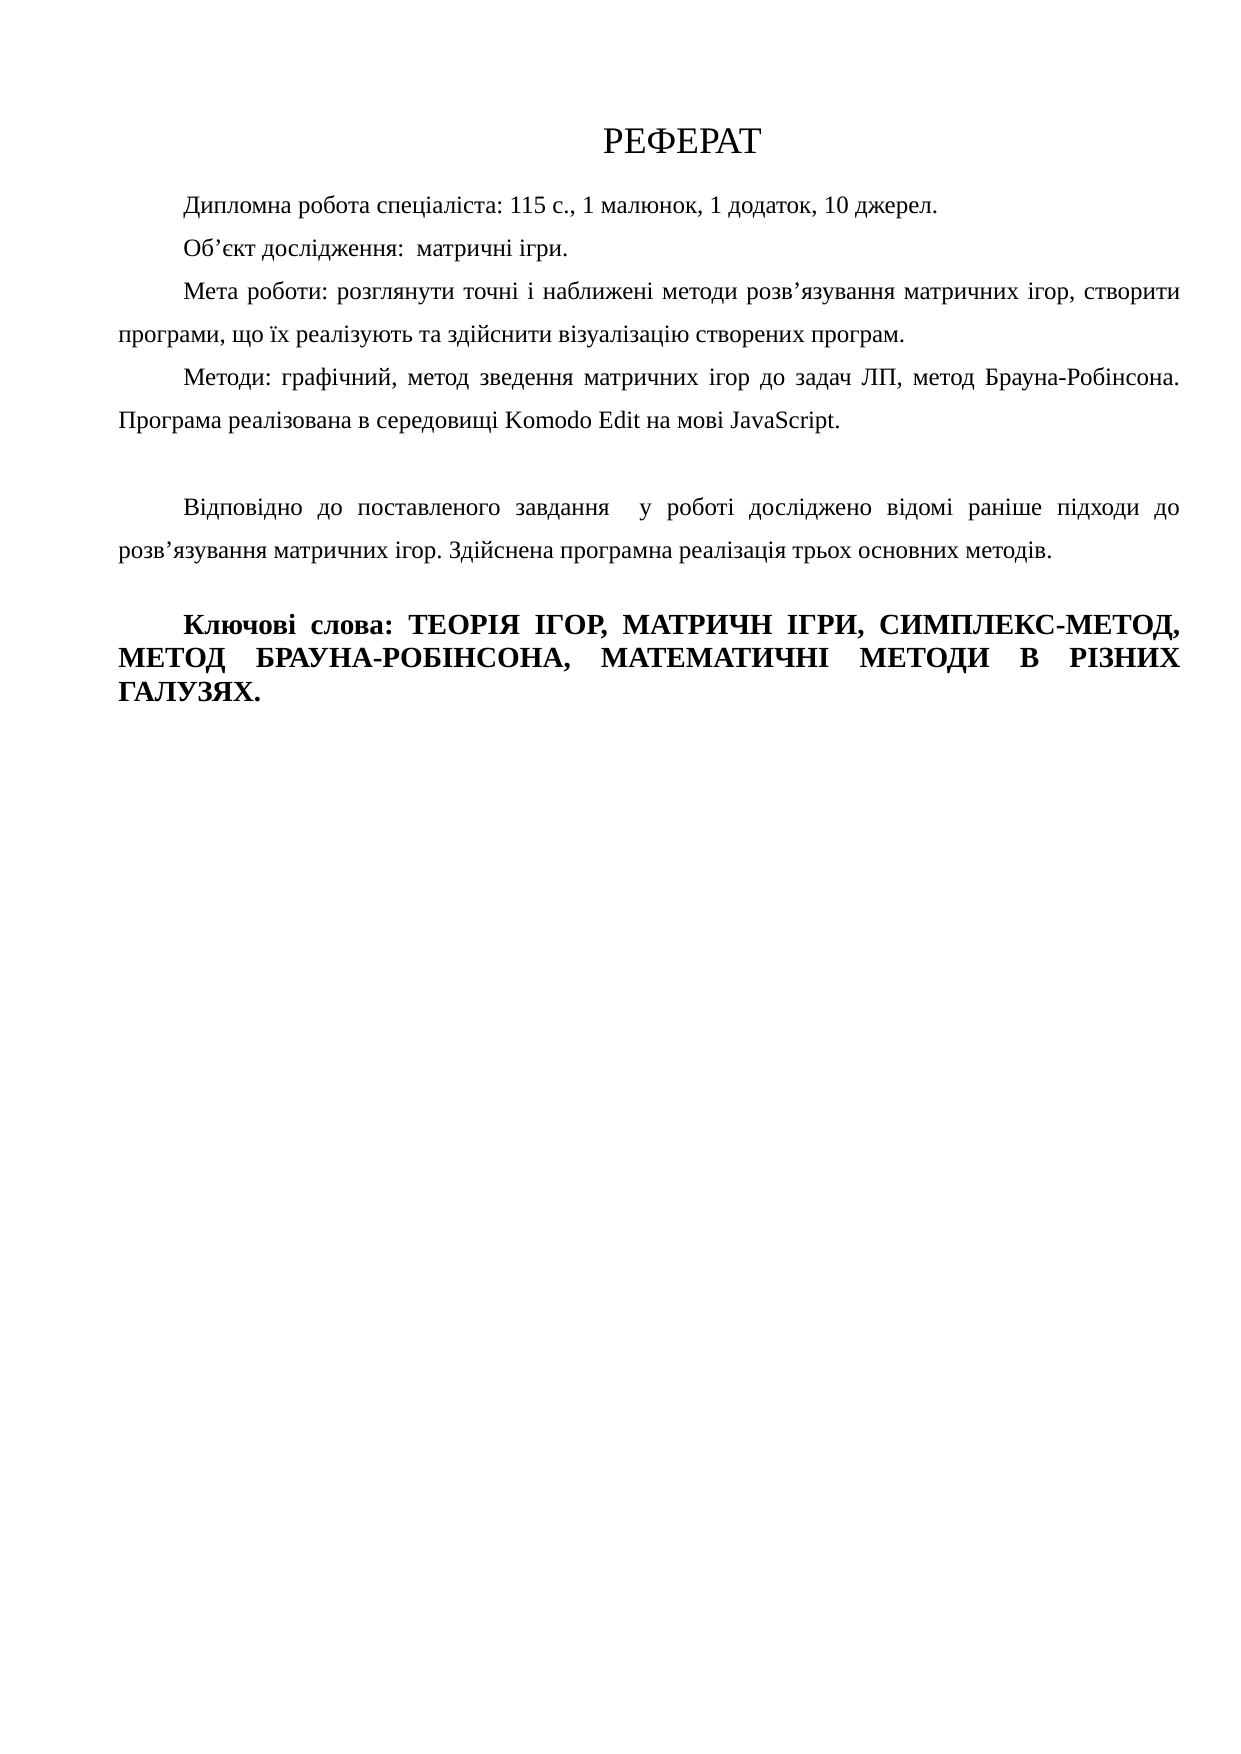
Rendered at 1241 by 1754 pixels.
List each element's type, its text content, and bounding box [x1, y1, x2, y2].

text Відповідно до поставленого завдання у роботі досліджено відомі раніше підходи до розв’язування матричних ігор. Здійснена програмна реалізація трьох основних методів. [118, 492, 1181, 564]
text РЕФЕРАТ [118, 118, 1181, 161]
text Дипломна робота спеціаліста: 115 с., 1 малюнок, 1 додаток, 10 джерел. [118, 190, 1181, 219]
text Мета роботи: розглянути точні і наближені методи розв’язування матричних ігор, створити програми, що їх реалізують та здійснити візуалізацію створених програм. [118, 276, 1181, 348]
text Ключові слова: ТЕОРІЯ ІГОР, МАТРИЧН ІГРИ, СИМПЛЕКС-МЕТОД, МЕТОД БРАУНА-РОБІНСОНА, МАТЕМАТИЧНІ МЕТОДИ В РІЗНИХ ГАЛУЗЯХ. [118, 607, 1181, 707]
text Об’єкт дослідження: матричні ігри. [118, 233, 1181, 262]
text Методи: графічний, метод зведення матричних ігор до задач ЛП, метод Брауна-Робінсона. Програма реалізована в середовищі Komodo Edit на мові JavaScript. [118, 362, 1181, 434]
